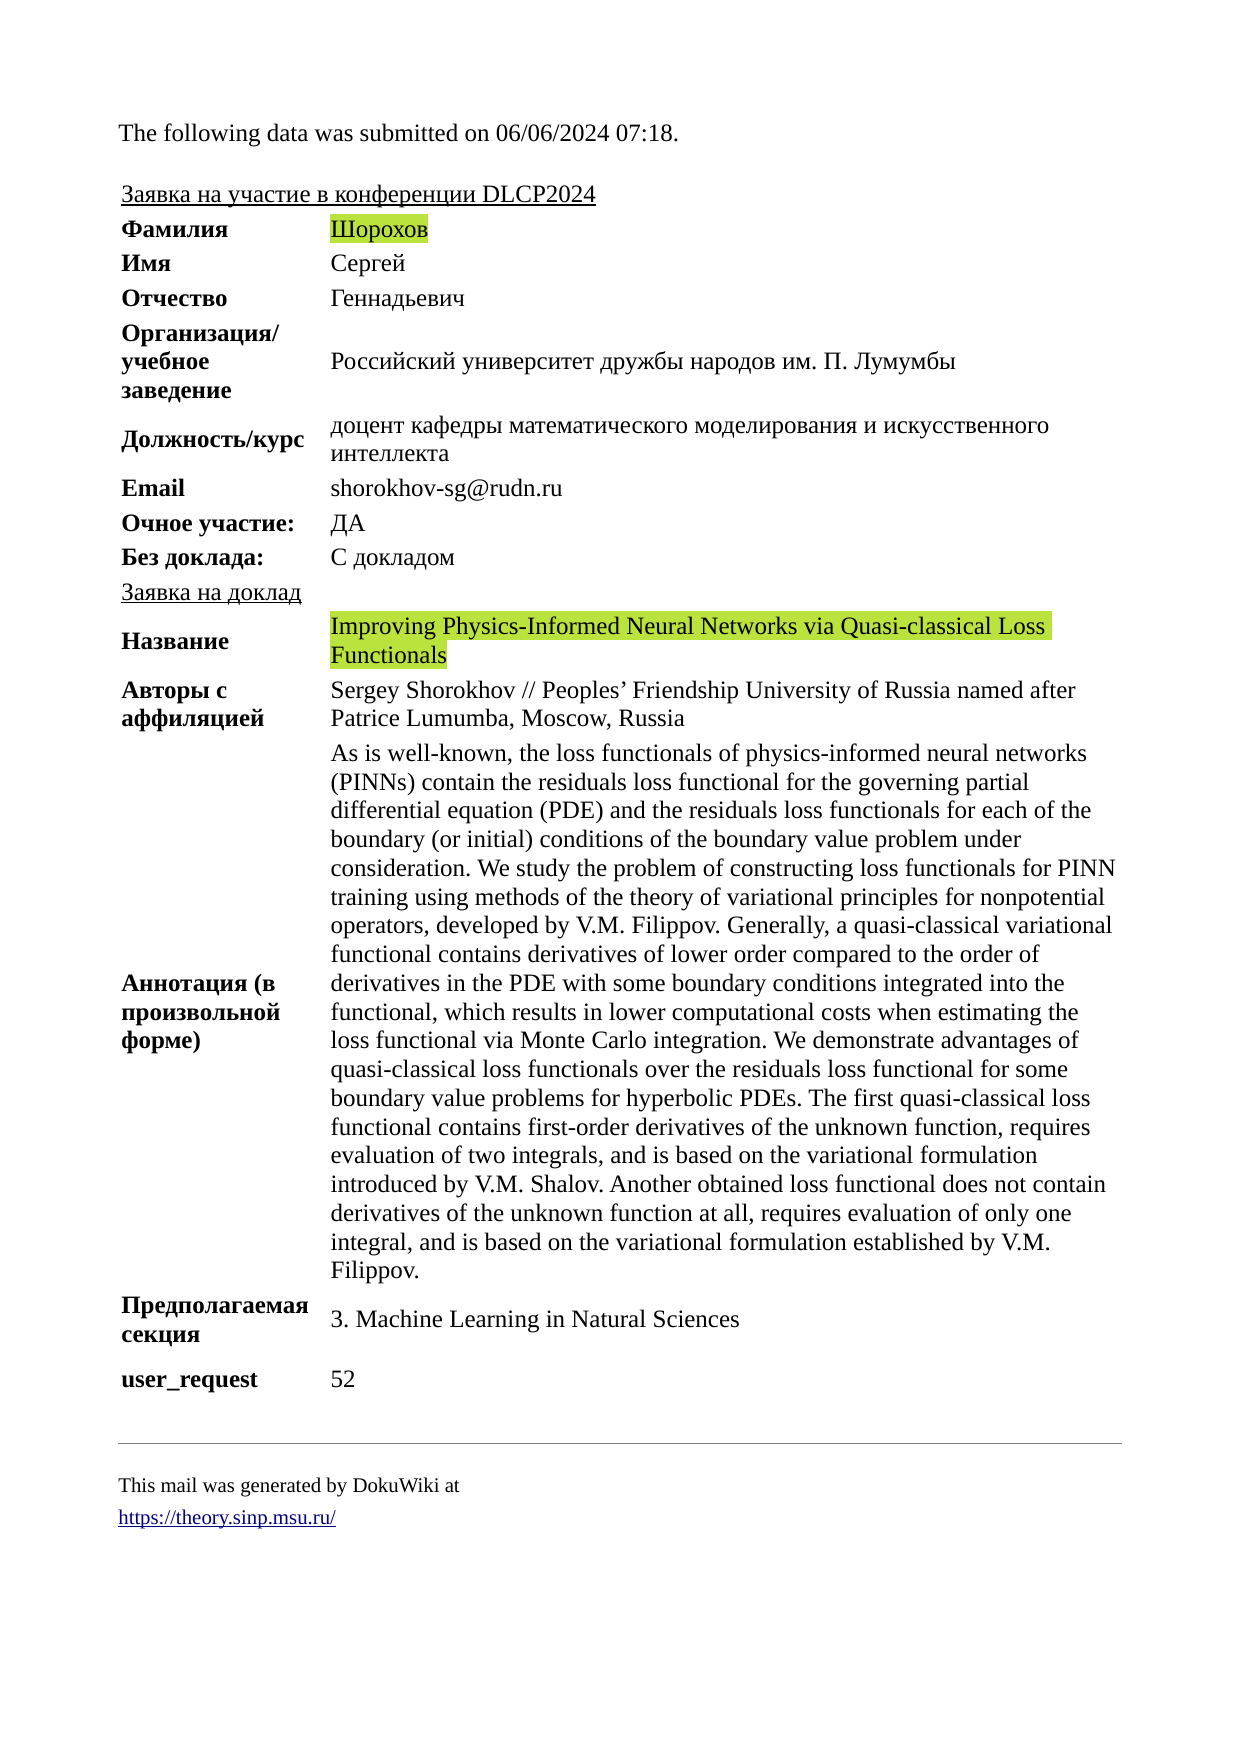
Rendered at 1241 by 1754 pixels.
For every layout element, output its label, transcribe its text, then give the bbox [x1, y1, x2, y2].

table_cell [118, 1351, 1122, 1361]
table_cell Организация/учебное заведение [118, 315, 327, 407]
table_cell Фамилия [118, 211, 327, 246]
table_cell shorokhov-sg@rudn.ru [328, 470, 1122, 505]
table_cell Название [118, 609, 327, 672]
table_cell ДА [328, 505, 1122, 539]
table_header Заявка на участие в конференции DLCP2024 [118, 176, 1122, 211]
table_cell As is well-known, the loss functionals of physics-informed neural networks (PINNs) contain the residuals loss functional for the governing partial differential equation (PDE) and the residuals loss functionals for each of the boundary (or initial) conditions of the boundary value problem under consideration. We study the problem of constructing loss functionals for PINN training using methods of the theory of variational principles for nonpotential operators, developed by V.M. Filippov. Generally, a quasi-classical variational functional contains derivatives of lower order compared to the order of derivatives in the PDE with some boundary conditions integrated into the functional, which results in lower computational costs when estimating the loss functional via Monte Carlo integration. We demonstrate advantages of quasi-classical loss functionals over the residuals loss functional for some boundary value problems for hyperbolic PDEs. The first quasi-classical loss functional contains first-order derivatives of the unknown function, requires evaluation of two integrals, and is based on the variational formulation introduced by V.M. Shalov. Another obtained loss functional does not contain derivatives of the unknown function at all, requires evaluation of only one integral, and is based on the variational formulation established by V.M. Filippov. [328, 735, 1122, 1287]
table_cell Сергей [328, 246, 1122, 280]
table_cell Геннадьевич [328, 280, 1122, 315]
table_cell Email [118, 470, 327, 505]
table_cell Improving Physics-Informed Neural Networks via Quasi-classical Loss Functionals [328, 609, 1122, 672]
table_cell 52 [328, 1361, 1122, 1396]
table_cell Отчество [118, 280, 327, 315]
table_cell С докладом [328, 539, 1122, 574]
table_cell Авторы с аффиляцией [118, 672, 327, 735]
text This mail was generated by DokuWiki at https://theory.sinp.msu.ru/ [118, 1473, 1122, 1530]
table_cell Sergey Shorokhov // Peoples’ Friendship University of Russia named after Patrice Lumumba, Moscow, Russia [328, 672, 1122, 735]
table_cell Предполагаемая секция [118, 1287, 327, 1351]
table_cell доцент кафедры математического моделирования и искусственного интеллекта [328, 407, 1122, 470]
table_cell Должность/курс [118, 407, 327, 470]
table_cell Без доклада: [118, 539, 327, 574]
table_cell 3. Machine Learning in Natural Sciences [328, 1287, 1122, 1351]
table_cell Шорохов [328, 211, 1122, 246]
table_cell Очное участие: [118, 505, 327, 539]
text The following data was submitted on 06/06/2024 07:18. [118, 118, 1122, 147]
table_cell Имя [118, 246, 327, 280]
table_cell user_request [118, 1361, 327, 1396]
table_cell Заявка на доклад [118, 574, 1122, 608]
table_cell Аннотация (в произвольной форме) [118, 735, 327, 1287]
table_cell Российский университет дружбы народов им. П. Лумумбы [328, 315, 1122, 407]
